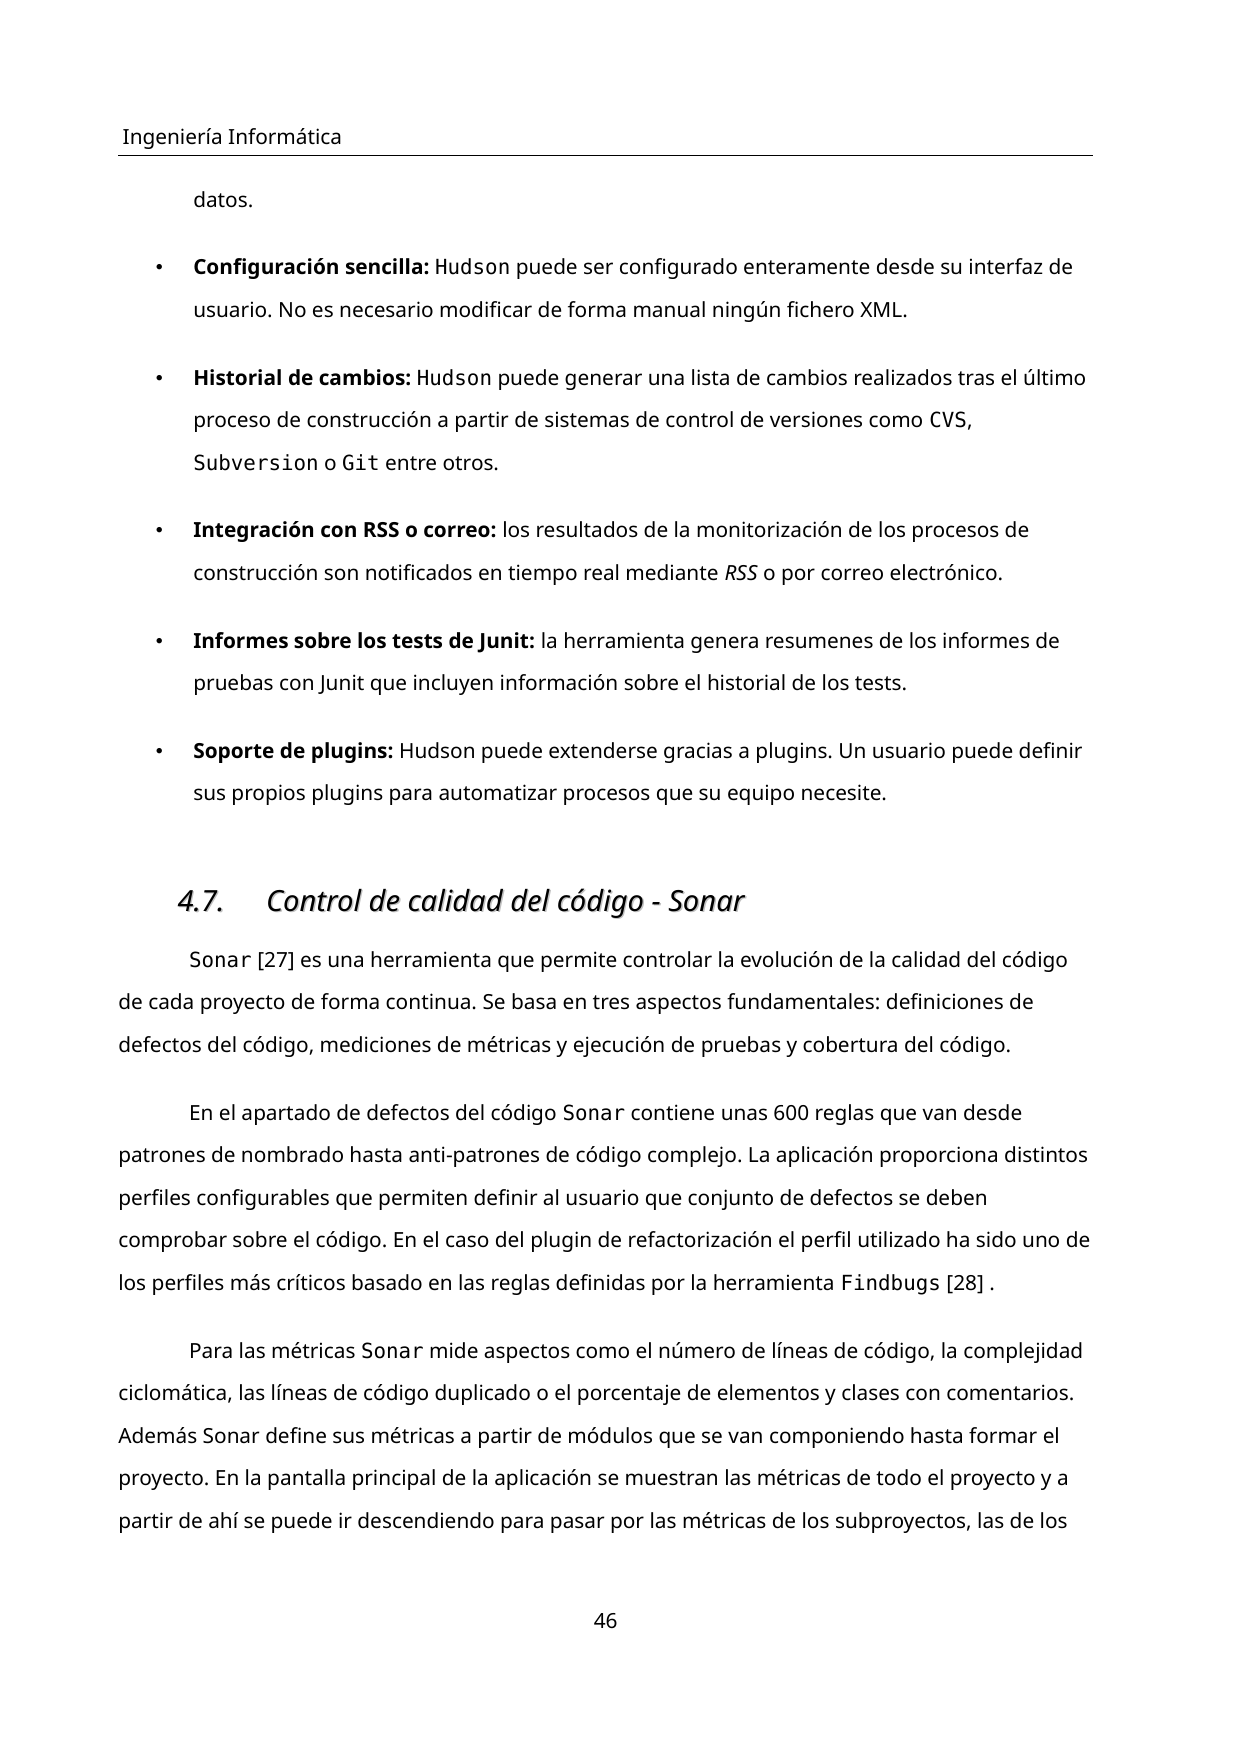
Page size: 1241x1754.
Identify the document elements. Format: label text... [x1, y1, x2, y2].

list Informes sobre los tests de Junit: la herramienta genera resumenes de los informes de pruebas con Junit que incluyen información sobre el historial de los tests. [156, 626, 1093, 697]
list datos. [156, 185, 1093, 213]
text En el apartado de defectos del código Sonar contiene unas 600 reglas que van desde patrones de nombrado hasta anti-patrones de código complejo. La aplicación proporciona distintos perfiles configurables que permiten definir al usuario que conjunto de defectos se deben comprobar sobre el código. En el caso del plugin de refactorización el perfil utilizado ha sido uno de los perfiles más críticos basado en las reglas definidas por la herramienta Findbugs [28] . [118, 1098, 1093, 1297]
list Integración con RSS o correo: los resultados de la monitorización de los procesos de construcción son notificados en tiempo real mediante RSS o por correo electrónico. [156, 516, 1093, 587]
text Para las métricas Sonar mide aspectos como el número de líneas de código, la complejidad ciclomática, las líneas de código duplicado o el porcentaje de elementos y clases con comentarios. Además Sonar define sus métricas a partir de módulos que se van componiendo hasta formar el proyecto. En la pantalla principal de la aplicación se muestran las métricas de todo el proyecto y a partir de ahí se puede ir descendiendo para pasar por las métricas de los subproyectos, las de los [118, 1336, 1093, 1534]
text Sonar [27] es una herramienta que permite controlar la evolución de la calidad del código de cada proyecto de forma continua. Se basa en tres aspectos fundamentales: definiciones de defectos del código, mediciones de métricas y ejecución de pruebas y cobertura del código. [118, 945, 1093, 1058]
list Soporte de plugins: Hudson puede extenderse gracias a plugins. Un usuario puede definir sus propios plugins para automatizar procesos que su equipo necesite. [156, 736, 1093, 807]
list Historial de cambios: Hudson puede generar una lista de cambios realizados tras el último proceso de construcción a partir de sistemas de control de versiones como CVS, Subversion o Git entre otros. [156, 363, 1093, 476]
list Configuración sencilla: Hudson puede ser configurado enteramente desde su interfaz de usuario. No es necesario modificar de forma manual ningún fichero XML. [156, 252, 1093, 323]
subtitle Control de calidad del código - Sonar [177, 880, 1093, 920]
